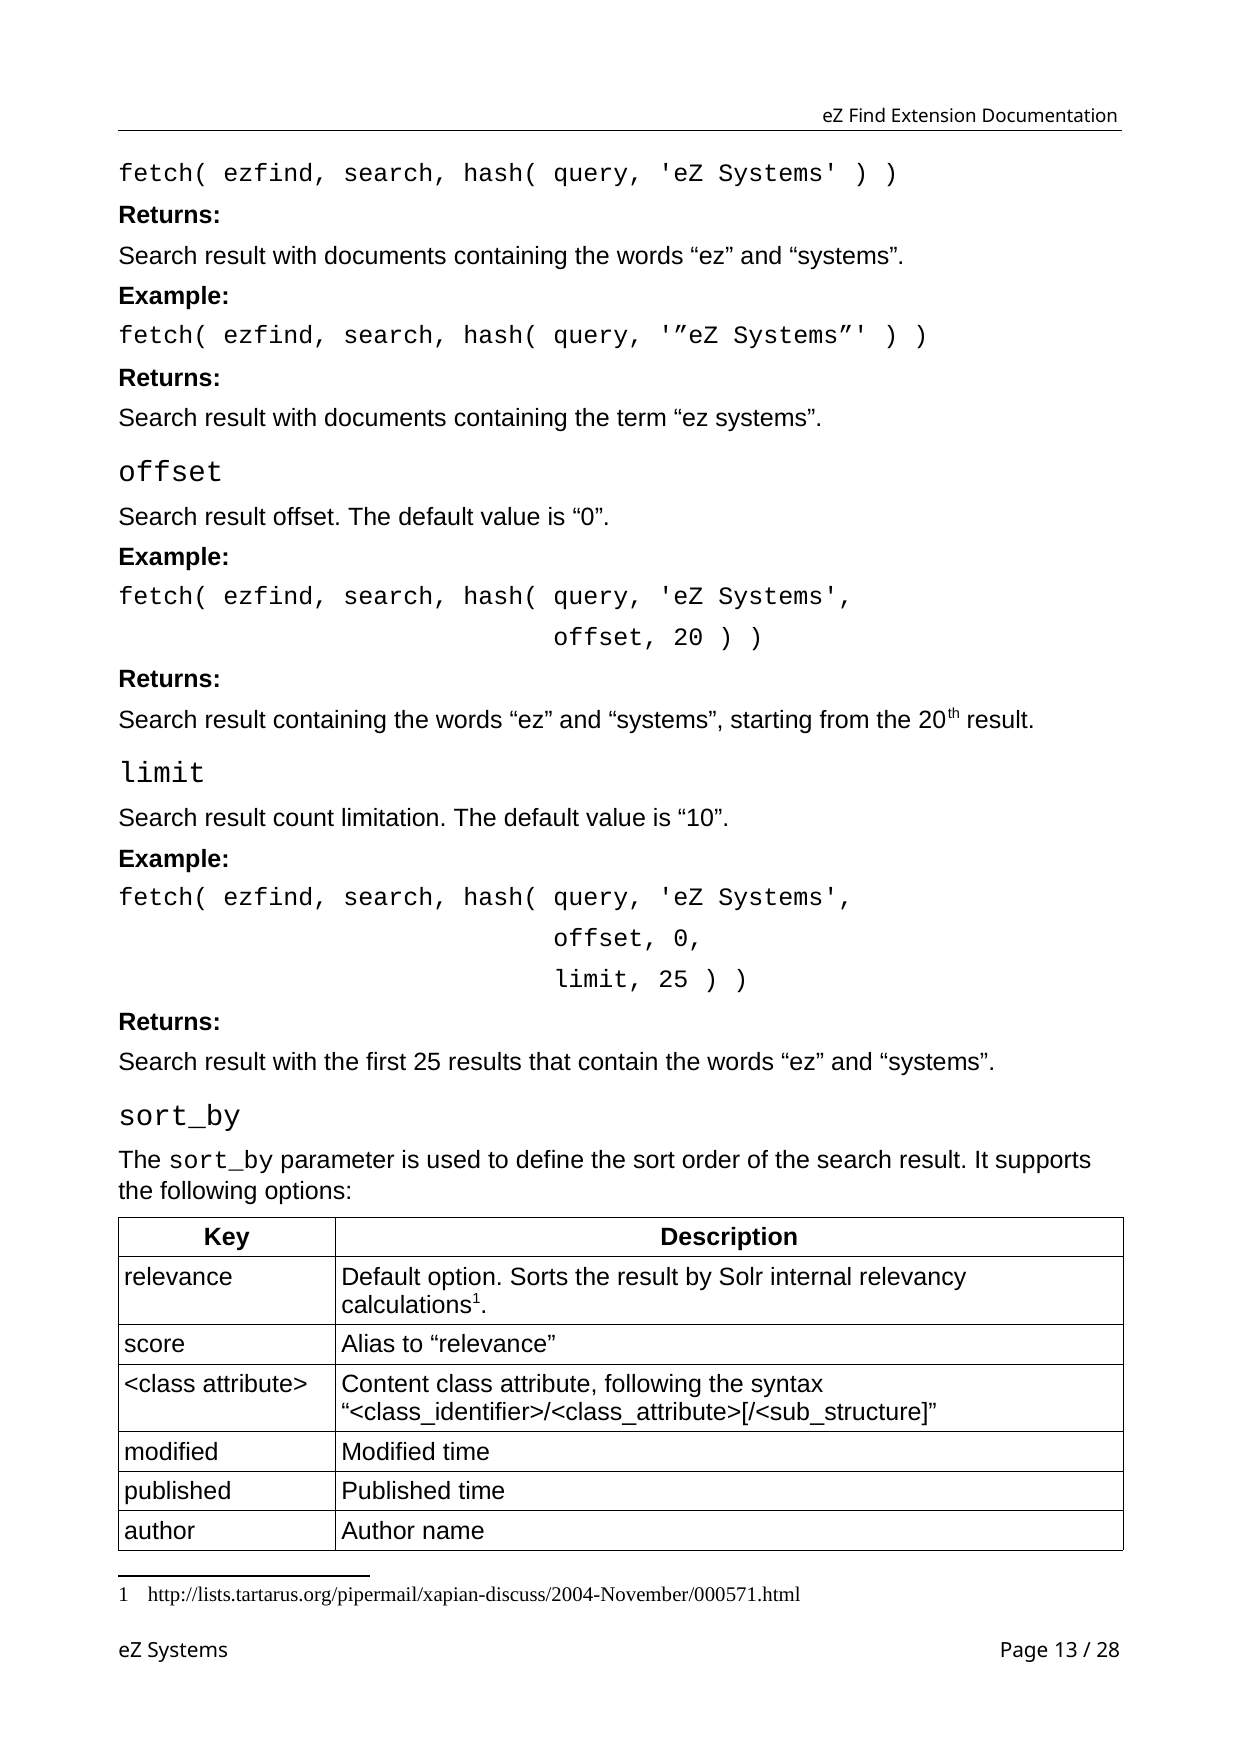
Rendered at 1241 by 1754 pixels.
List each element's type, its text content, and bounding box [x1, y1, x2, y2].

table_cell modified [119, 1432, 335, 1471]
text Search result with documents containing the words “ez” and “systems”. [118, 242, 1122, 269]
text offset, 0, [118, 926, 1122, 954]
table_cell Modified time [336, 1432, 1123, 1471]
text limit, 25 ) ) [118, 966, 1122, 995]
table_cell Author name [336, 1511, 1123, 1550]
text Returns: [118, 363, 1122, 391]
text Search result with the first 25 results that contain the words “ez” and “systems”. [118, 1048, 1122, 1076]
text fetch( ezfind, search, hash( query, 'eZ Systems' ) ) [118, 160, 1122, 188]
table_cell <class attribute> [119, 1365, 335, 1431]
subtitle sort_by [118, 1101, 1122, 1134]
text Returns: [118, 665, 1122, 693]
text Search result offset. The default value is “0”. [118, 502, 1122, 530]
text Example: [118, 282, 1122, 310]
text offset, 20 ) ) [118, 624, 1122, 652]
text Search result containing the words “ez” and “systems”, starting from the 20th result. [118, 705, 1122, 733]
table_cell relevance [119, 1257, 335, 1324]
text Returns: [118, 201, 1122, 229]
text fetch( ezfind, search, hash( query, '”eZ Systems”' ) ) [118, 323, 1122, 351]
text Search result count limitation. The default value is “10”. [118, 804, 1122, 832]
table_cell Alias to “relevance” [336, 1325, 1123, 1364]
table_cell score [119, 1325, 335, 1364]
table_cell Default option. Sorts the result by Solr internal relevancy calculations. [336, 1257, 1123, 1324]
table_header Description [336, 1218, 1123, 1256]
text fetch( ezfind, search, hash( query, 'eZ Systems', [118, 885, 1122, 913]
subtitle offset [118, 457, 1122, 490]
text Returns: [118, 1007, 1122, 1035]
table_cell published [119, 1472, 335, 1510]
text Search result with documents containing the term “ez systems”. [118, 404, 1122, 432]
table_cell author [119, 1511, 335, 1550]
table_cell Published time [336, 1472, 1123, 1510]
text fetch( ezfind, search, hash( query, 'eZ Systems', [118, 583, 1122, 612]
table_cell Content class attribute, following the syntax “<class_identifier>/<class_attribute>[/<sub_structure]” [336, 1365, 1123, 1431]
text Example: [118, 543, 1122, 571]
text The sort_by parameter is used to define the sort order of the search result. It supports the following options: [118, 1146, 1122, 1204]
text Example: [118, 844, 1122, 872]
table_header Key [119, 1218, 335, 1256]
subtitle limit [118, 758, 1122, 791]
